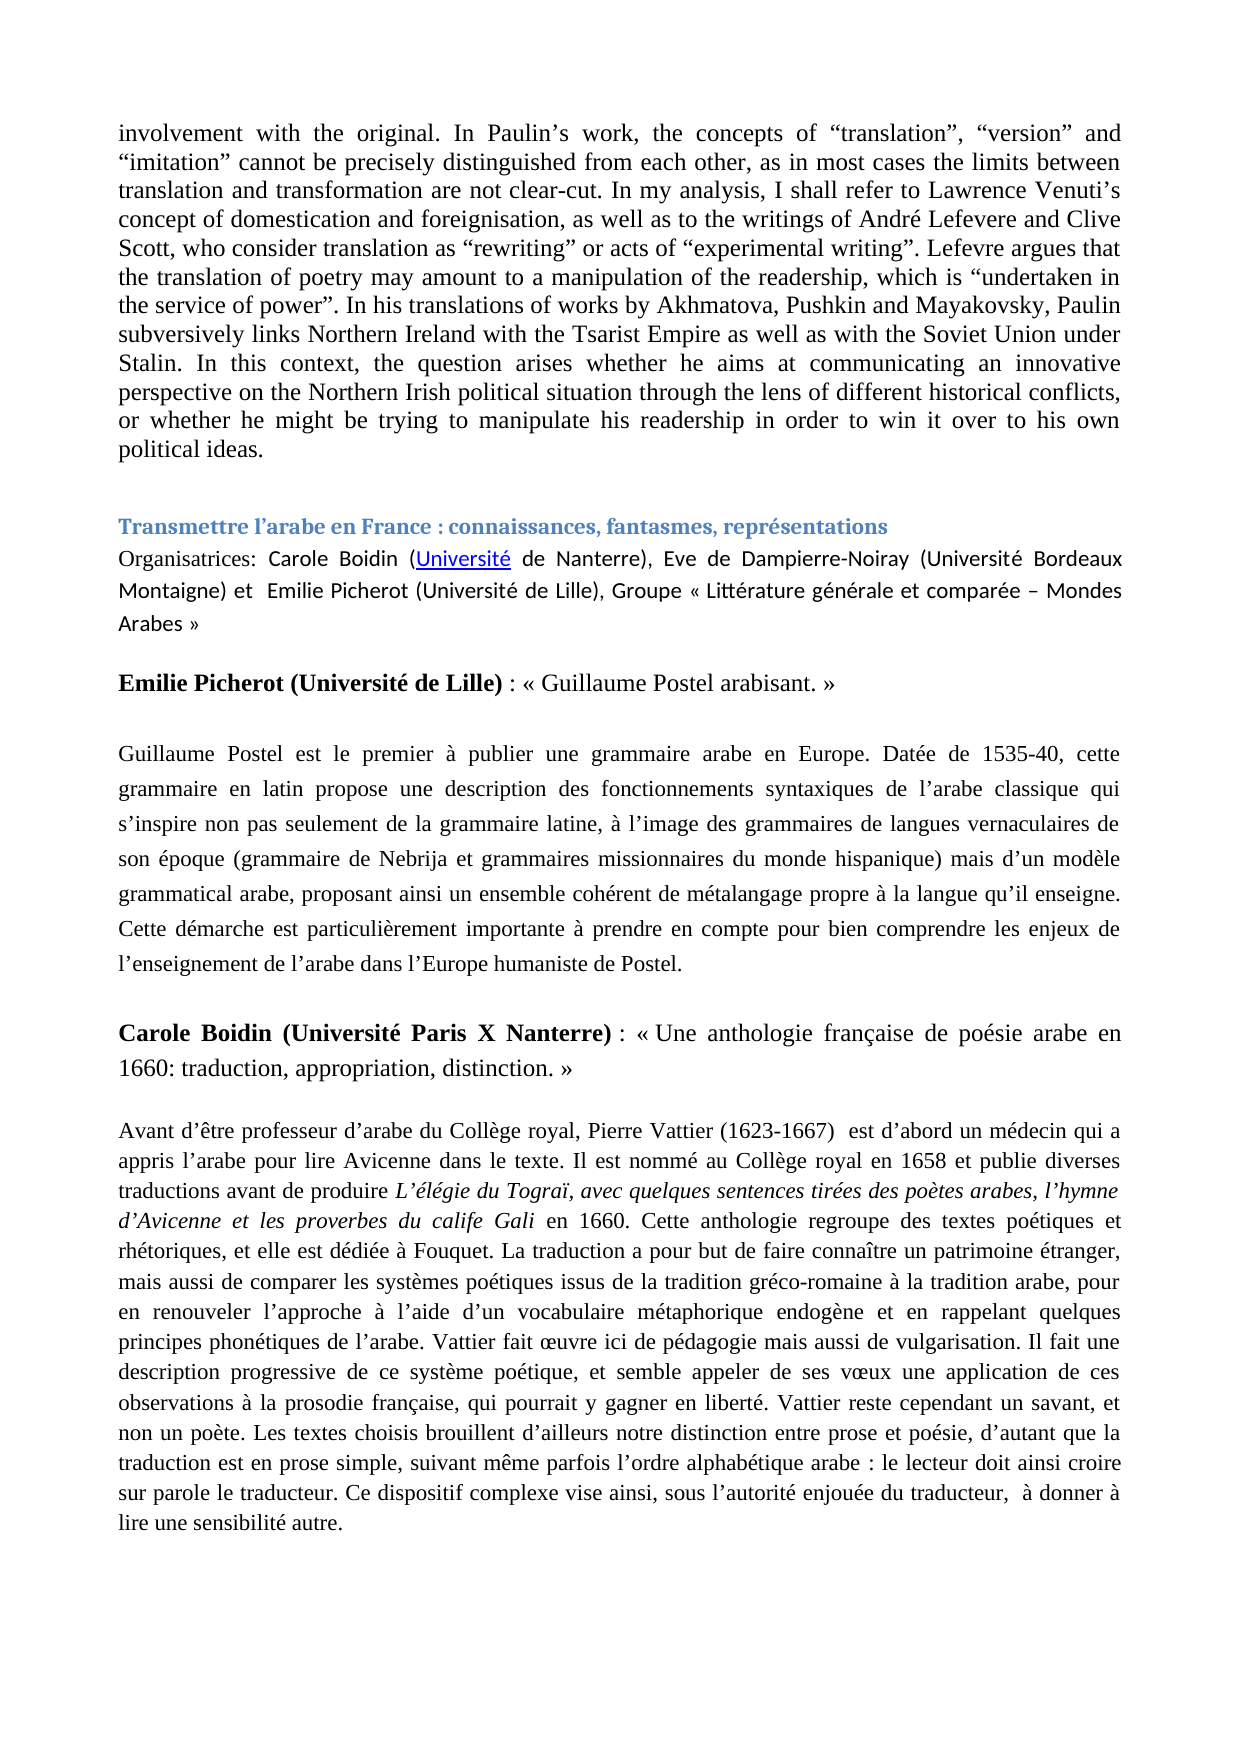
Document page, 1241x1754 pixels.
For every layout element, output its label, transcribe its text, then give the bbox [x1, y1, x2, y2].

subtitle Transmettre l’arabe en France : connaissances, fantasmes, représentations [118, 514, 1122, 541]
text Carole Boidin (Université Paris X Nanterre) : « Une anthologie française de poésie arabe en 1660: traduction, appropriation, distinction. » [118, 1012, 1122, 1082]
text Guillaume Postel est le premier à publier une grammaire arabe en Europe. Datée de 1535-40, cette grammaire en latin propose une description des fonctionnements syntaxiques de l’arabe classique qui s’inspire non pas seulement de la grammaire latine, à l’image des grammaires de langues vernaculaires de son époque (grammaire de Nebrija et grammaires missionnaires du monde hispanique) mais d’un modèle grammatical arabe, proposant ainsi un ensemble cohérent de métalangage propre à la langue qu’il enseigne. Cette démarche est particulièrement importante à prendre en compte pour bien comprendre les enjeux de l’enseignement de l’arabe dans l’Europe humaniste de Postel. [118, 732, 1122, 977]
text involvement with the original. In Paulin’s work, the concepts of “translation”, “version” and “imitation” cannot be precisely distinguished from each other, as in most cases the limits between translation and transformation are not clear-cut. In my analysis, I shall refer to Lawrence Venuti’s concept of domestication and foreignisation, as well as to the writings of André Lefevere and Clive Scott, who consider translation as “rewriting” or acts of “experimental writing”. Lefevre argues that the translation of poetry may amount to a manipulation of the readership, which is “undertaken in the service of power”. In his translations of works by Akhmatova, Pushkin and Mayakovsky, Paulin subversively links Northern Ireland with the Tsarist Empire as well as with the Soviet Union under Stalin. In this context, the question arises whether he aims at communicating an innovative perspective on the Northern Irish political situation through the lens of different historical conflicts, or whether he might be trying to manipulate his readership in order to win it over to his own political ideas. [118, 118, 1122, 463]
text Avant d’être professeur d’arabe du Collège royal, Pierre Vattier (1623-1667) est d’abord un médecin qui a appris l’arabe pour lire Avicenne dans le texte. Il est nommé au Collège royal en 1658 et publie diverses traductions avant de produire L’élégie du Tograï, avec quelques sentences tirées des poètes arabes, l’hymne d’Avicenne et les proverbes du calife Gali en 1660. Cette anthologie regroupe des textes poétiques et rhétoriques, et elle est dédiée à Fouquet. La traduction a pour but de faire connaître un patrimoine étranger, mais aussi de comparer les systèmes poétiques issus de la tradition gréco-romaine à la tradition arabe, pour en renouveler l’approche à l’aide d’un vocabulaire métaphorique endogène et en rappelant quelques principes phonétiques de l’arabe. Vattier fait œuvre ici de pédagogie mais aussi de vulgarisation. Il fait une description progressive de ce système poétique, et semble appeler de ses vœux une application de ces observations à la prosodie française, qui pourrait y gagner en liberté. Vattier reste cependant un savant, et non un poète. Les textes choisis brouillent d’ailleurs notre distinction entre prose et poésie, d’autant que la traduction est en prose simple, suivant même parfois l’ordre alphabétique arabe : le lecteur doit ainsi croire sur parole le traducteur. Ce dispositif complexe vise ainsi, sous l’autorité enjouée du traducteur, à donner à lire une sensibilité autre. [118, 1117, 1122, 1536]
text Emilie Picherot (Université de Lille) : « Guillaume Postel arabisant. » [118, 662, 1122, 697]
text Organisatrices: Carole Boidin (Université de Nanterre), Eve de Dampierre-Noiray (Université Bordeaux Montaigne) et Emilie Picherot (Université de Lille), Groupe « Littérature générale et comparée – Mondes Arabes » [118, 544, 1122, 637]
